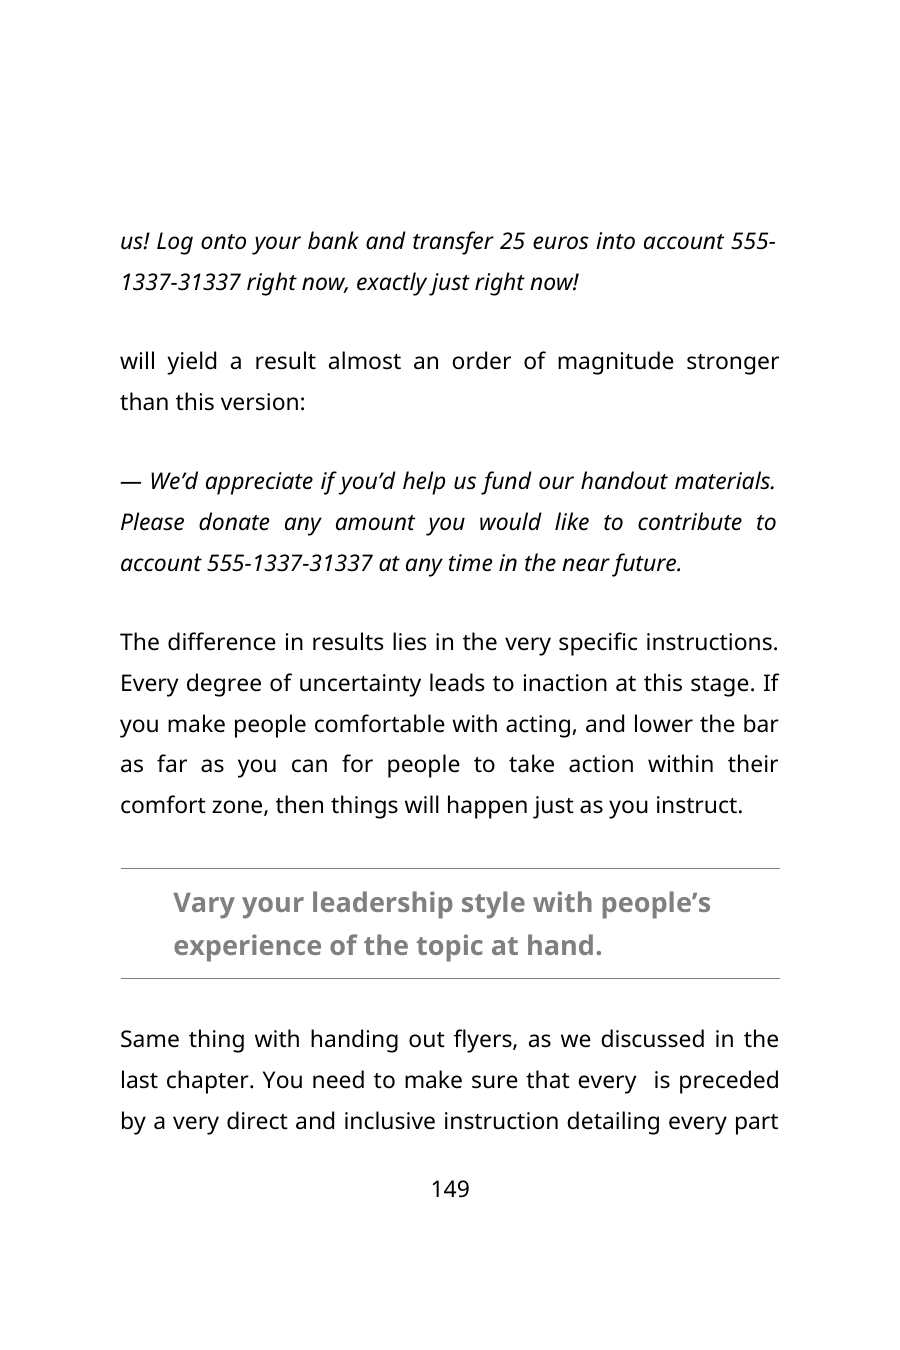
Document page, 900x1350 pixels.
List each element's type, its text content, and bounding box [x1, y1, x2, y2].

text — We’d appreciate if you’d help us fund our handout materials. Please donate any amount you would like to contribute to account 555-1337-31337 at any time in the near future. [120, 465, 780, 578]
text The difference in results lies in the very specific instructions. Every degree of uncertainty leads to inaction at this stage. If you make people comfortable with acting, and lower the bar as far as you can for people to take action within their comfort zone, then things will happen just as you instruct. [120, 626, 780, 820]
text Same thing with handing out flyers, as we discussed in the last chapter. You need to make sure that every is preceded by a very direct and inclusive instruction detailing every part [120, 1023, 780, 1136]
text us! Log onto your bank and transfer 25 euros into account 555-1337-31337 right now, exactly just right now! [120, 225, 780, 297]
text will yield a result almost an order of magnitude stronger than this version: [120, 345, 780, 417]
text Vary your leadership style with people’s experience of the topic at hand. [121, 869, 780, 978]
